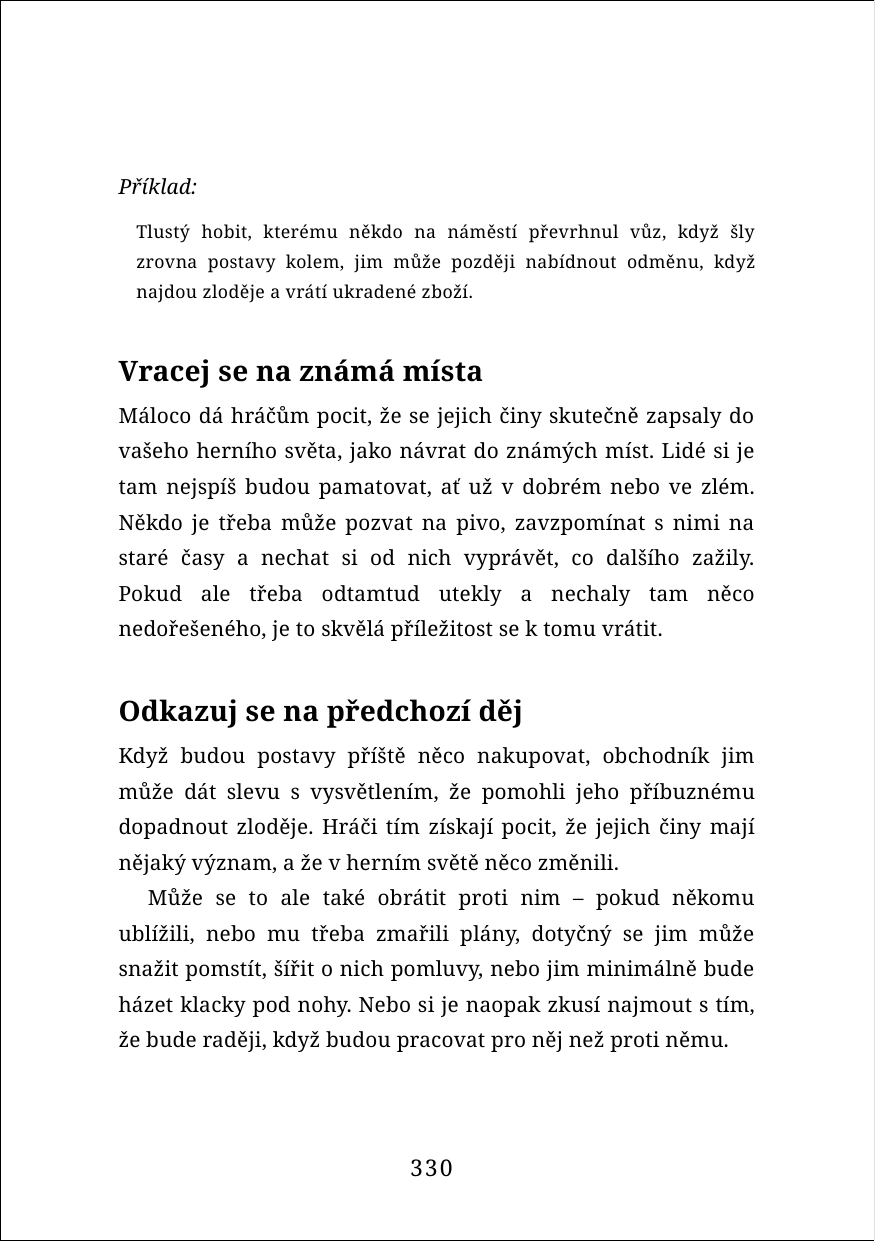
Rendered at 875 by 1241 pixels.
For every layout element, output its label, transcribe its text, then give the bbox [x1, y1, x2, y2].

text Máloco dá hráčům pocit, že se jejich činy skutečně zapsaly do vašeho herního světa, jako návrat do známých míst. Lidé si je tam nejspíš budou pamatovat, ať už v dobrém nebo ve zlém. Někdo je třeba může pozvat na pivo, zavzpomínat s nimi na staré časy a nechat si od nich vyprávět, co dalšího zažily. Pokud ale třeba odtamtud utekly a nechaly tam něco nedořešeného, je to skvělá příležitost se k tomu vrátit. [118, 401, 756, 643]
subtitle Odkazuj se na předchozí děj [118, 691, 756, 729]
text Tlustý hobit, kterému někdo na náměstí převrhnul vůz, když šly zrovna postavy kolem, jim může později nabídnout odměnu, když najdou zloděje a vrátí ukradené zboží. [136, 219, 756, 304]
text Příklad: [118, 172, 756, 200]
subtitle Vracej se na známá místa [118, 351, 756, 389]
text Když budou postavy příště něco nakupovat, obchodník jim může dát slevu s vysvětlením, že pomohli jeho příbuznému dopadnout zloděje. Hráči tím získají pocit, že jejich činy mají nějaký význam, a že v herním světě něco změnili. Může se to ale také obrátit proti nim – pokud někomu ublížili, nebo mu třeba zmařili plány, dotyčný se jim může snažit pomstít, šířit o nich pomluvy, nebo jim minimálně bude házet klacky pod nohy. Nebo si je naopak zkusí najmout s tím, že bude raději, když budou pracovat pro něj než proti němu. [118, 741, 756, 1054]
